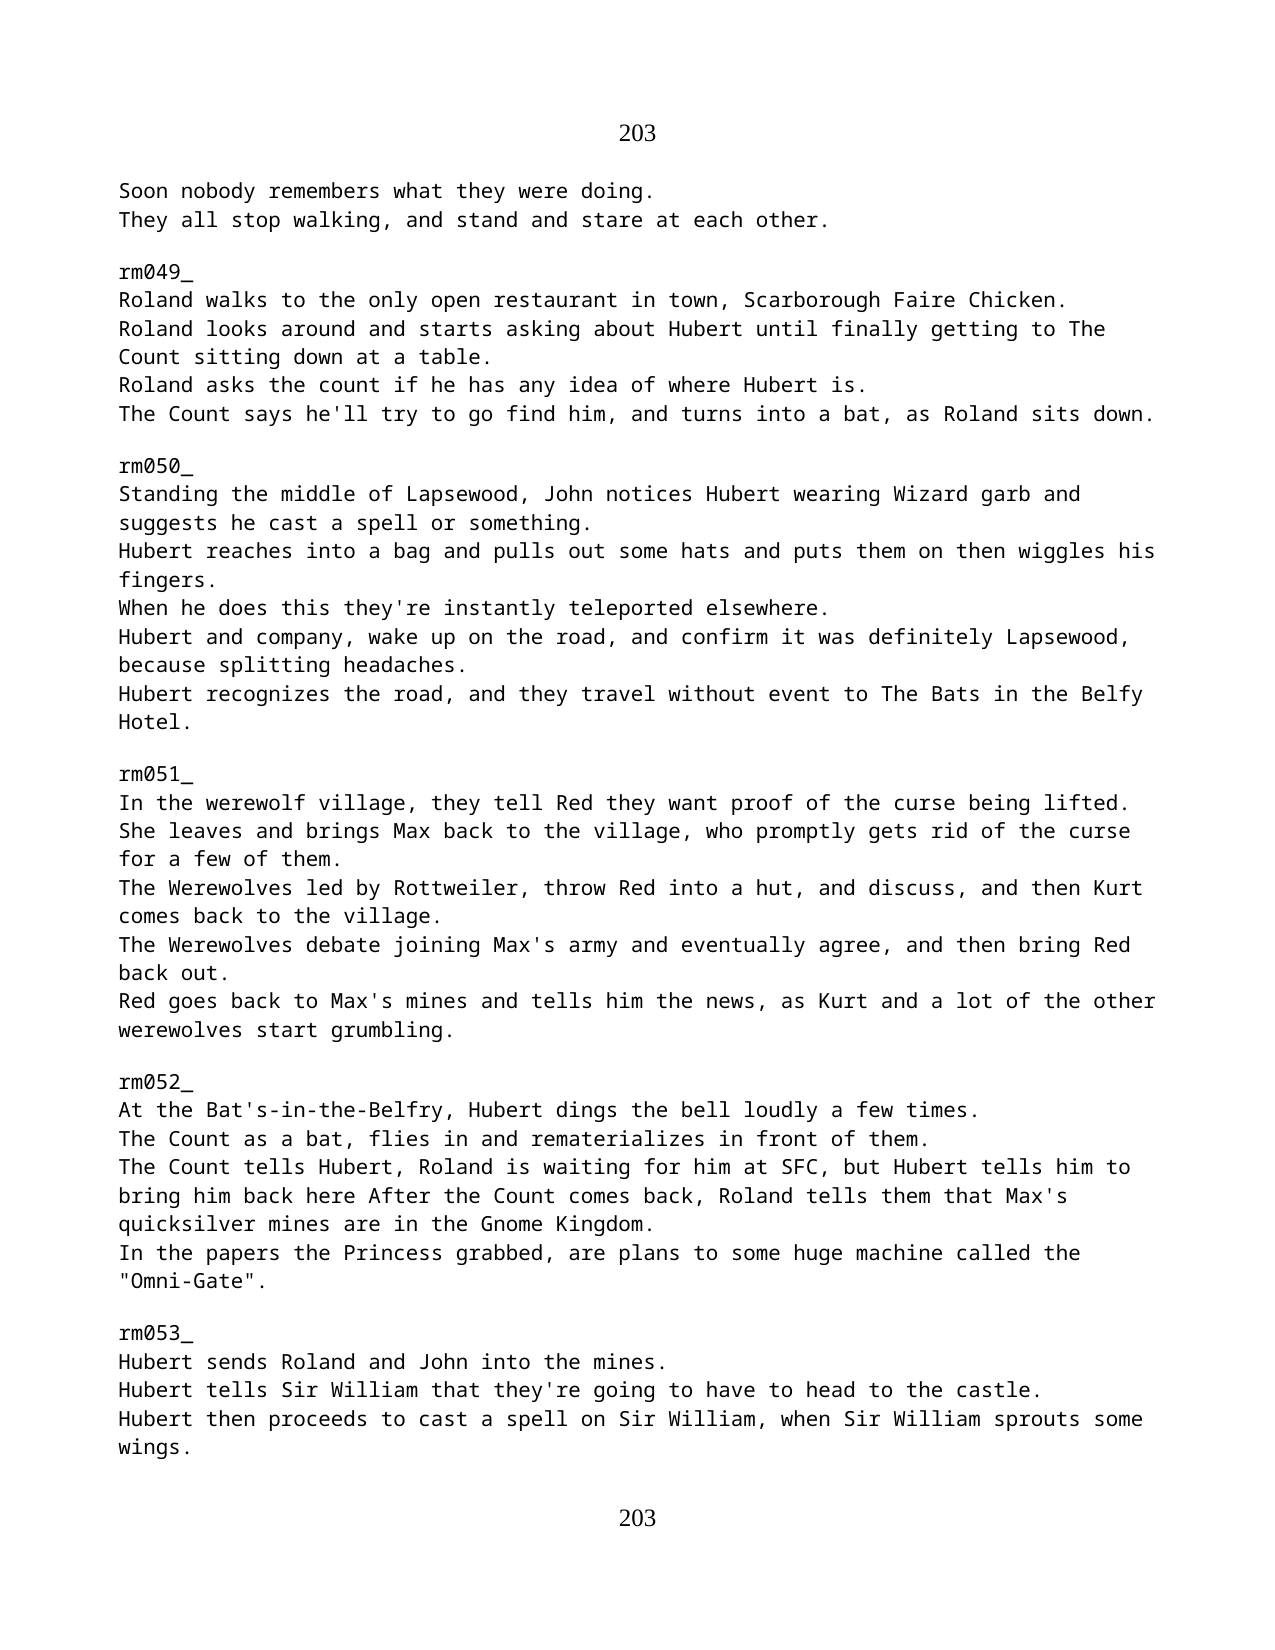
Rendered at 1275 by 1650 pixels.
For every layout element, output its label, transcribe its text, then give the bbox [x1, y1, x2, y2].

text She leaves and brings Max back to the village, who promptly gets rid of the curse for a few of them. [118, 816, 1157, 873]
text Hubert then proceeds to cast a spell on Sir William, when Sir William sprouts some wings. [118, 1404, 1157, 1461]
text The Count tells Hubert, Roland is waiting for him at SFC, but Hubert tells him to bring him back here After the Count comes back, Roland tells them that Max's quicksilver mines are in the Gnome Kingdom. [118, 1152, 1157, 1238]
text The Werewolves led by Rottweiler, throw Red into a hut, and discuss, and then Kurt comes back to the village. [118, 873, 1157, 930]
text They all stop walking, and stand and stare at each other. [118, 205, 1157, 233]
text When he does this they're instantly teleported elsewhere. [118, 593, 1157, 622]
text Roland walks to the only open restaurant in town, Scarborough Faire Chicken. [118, 285, 1157, 314]
text Hubert sends Roland and John into the mines. [118, 1347, 1157, 1375]
text Standing the middle of Lapsewood, John notices Hubert wearing Wizard garb and suggests he cast a spell or something. [118, 479, 1157, 536]
text Hubert recognizes the road, and they travel without event to The Bats in the Belfy Hotel. [118, 679, 1157, 736]
text rm049_ [118, 257, 1157, 285]
text rm050_ [118, 451, 1157, 479]
text In the werewolf village, they tell Red they want proof of the curse being lifted. [118, 788, 1157, 816]
text rm051_ [118, 759, 1157, 788]
text In the papers the Princess grabbed, are plans to some huge machine called the "Omni-Gate". [118, 1238, 1157, 1295]
text rm053_ [118, 1318, 1157, 1347]
text The Werewolves debate joining Max's army and eventually agree, and then bring Red back out. [118, 930, 1157, 987]
text The Count as a bat, flies in and rematerializes in front of them. [118, 1124, 1157, 1152]
text The Count says he'll try to go find him, and turns into a bat, as Roland sits down. [118, 399, 1157, 427]
text At the Bat's-in-the-Belfry, Hubert dings the bell loudly a few times. [118, 1096, 1157, 1124]
text Soon nobody remembers what they were doing. [118, 176, 1157, 205]
text Roland looks around and starts asking about Hubert until finally getting to The Count sitting down at a table. [118, 314, 1157, 371]
text Red goes back to Max's mines and tells him the news, as Kurt and a lot of the other werewolves start grumbling. [118, 987, 1157, 1043]
text Hubert reaches into a bag and pulls out some hats and puts them on then wiggles his fingers. [118, 536, 1157, 593]
text Hubert and company, wake up on the road, and confirm it was definitely Lapsewood, because splitting headaches. [118, 622, 1157, 679]
text Hubert tells Sir William that they're going to have to head to the castle. [118, 1375, 1157, 1404]
text rm052_ [118, 1067, 1157, 1096]
text Roland asks the count if he has any idea of where Hubert is. [118, 371, 1157, 399]
